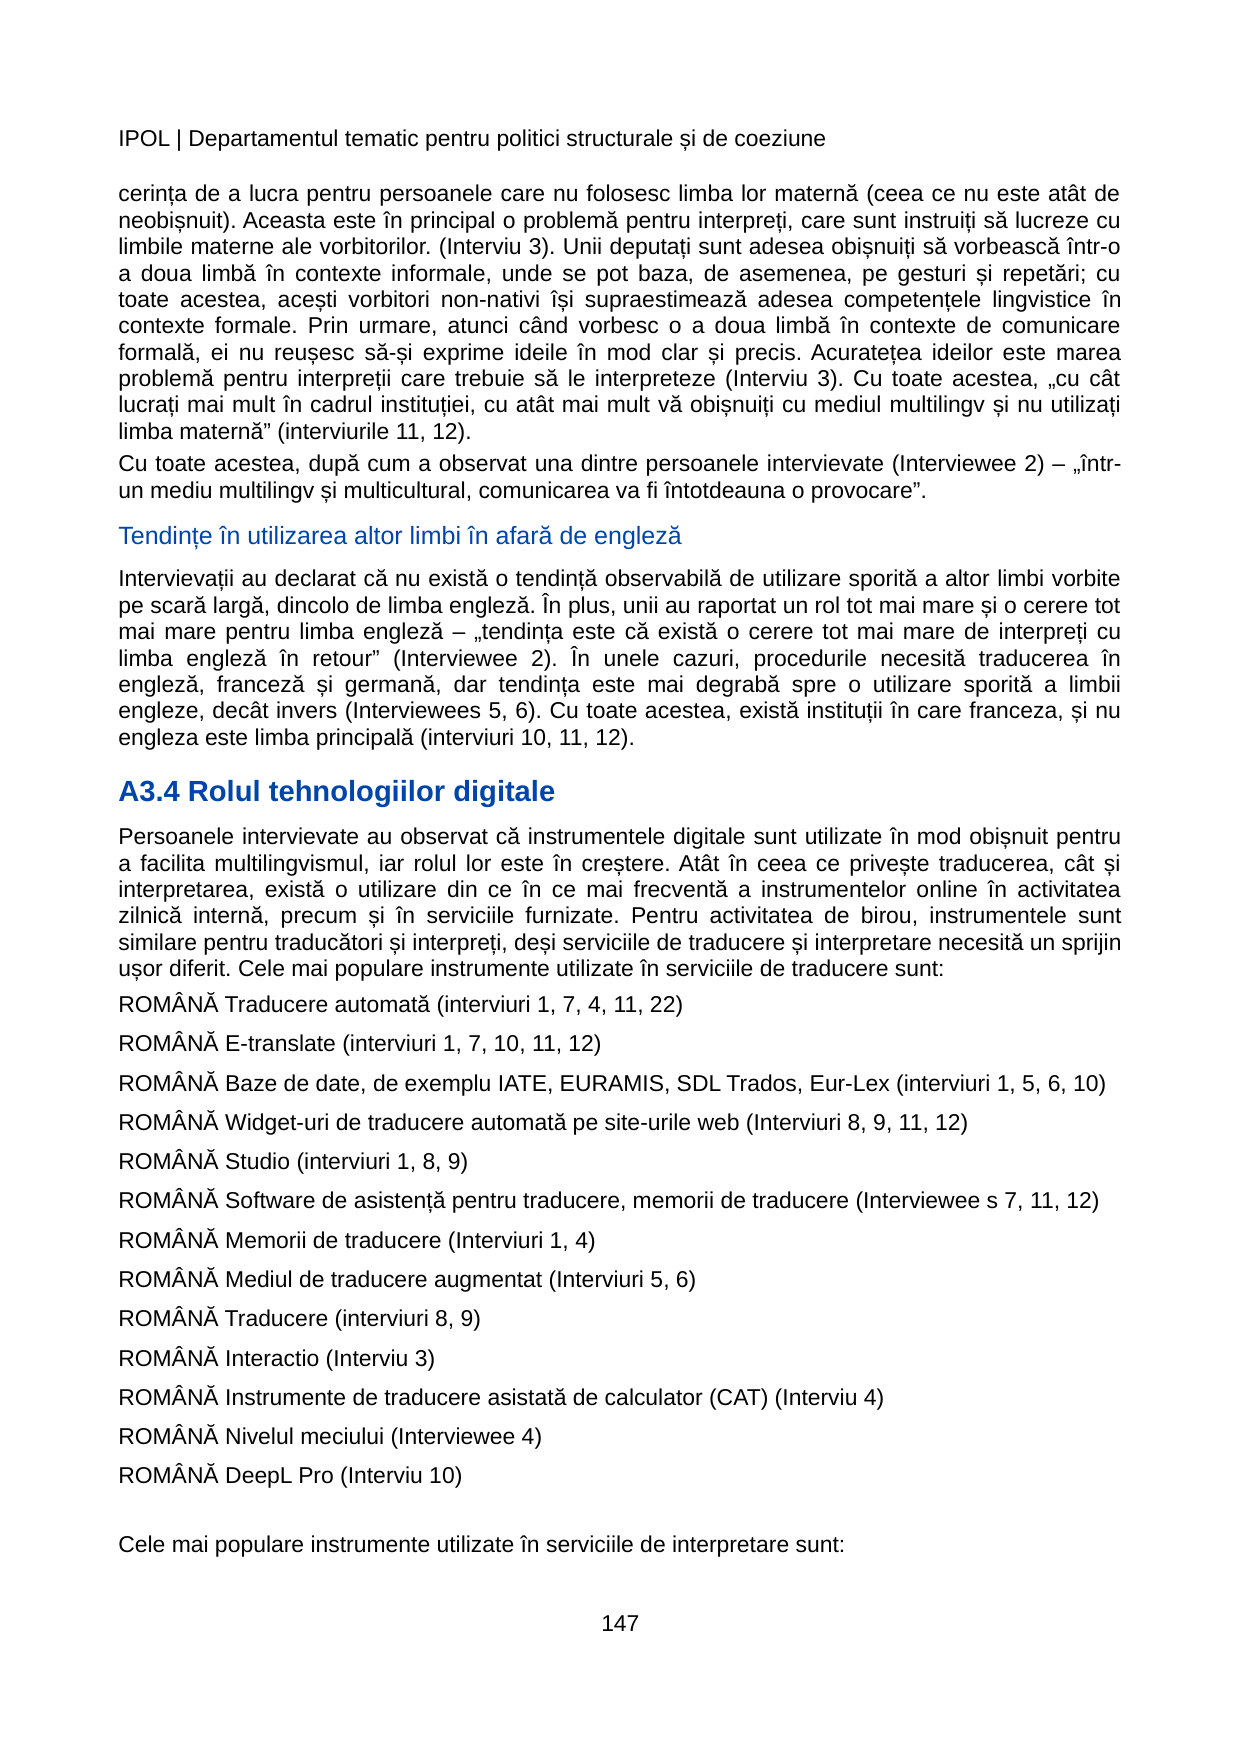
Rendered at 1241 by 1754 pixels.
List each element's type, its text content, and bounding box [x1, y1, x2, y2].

text Cele mai populare instrumente utilizate în serviciile de interpretare sunt: [118, 1531, 1122, 1557]
text ROMÂNĂ Nivelul meciului (Interviewee 4) [118, 1423, 1122, 1449]
text ROMÂNĂ Software de asistență pentru traducere, memorii de traducere (Interviewee s 7, 11, 12) [118, 1187, 1122, 1214]
text ROMÂNĂ Mediul de traducere augmentat (Interviuri 5, 6) [118, 1266, 1122, 1292]
subtitle Tendințe în utilizarea altor limbi în afară de engleză [118, 521, 1122, 550]
subtitle A3.4 Rolul tehnologiilor digitale [118, 774, 1122, 807]
text ROMÂNĂ Traducere (interviuri 8, 9) [118, 1305, 1122, 1332]
text Intervievații au declarat că nu există o tendință observabilă de utilizare sporită a altor limbi vorbite pe scară largă, dincolo de limba engleză. În plus, unii au raportat un rol tot mai mare și o cerere tot mai mare pentru limba engleză – „tendința este că există o cerere tot mai mare de interpreți cu limba engleză în retour” (Interviewee 2). În unele cazuri, procedurile necesită traducerea în engleză, franceză și germană, dar tendința este mai degrabă spre o utilizare sporită a limbii engleze, decât invers (Interviewees 5, 6). Cu toate acestea, există instituții în care franceza, și nu engleza este limba principală (interviuri 10, 11, 12). [118, 565, 1122, 750]
text ROMÂNĂ Interactio (Interviu 3) [118, 1344, 1122, 1371]
text ROMÂNĂ E-translate (interviuri 1, 7, 10, 11, 12) [118, 1030, 1122, 1057]
text ROMÂNĂ Traducere automată (interviuri 1, 7, 4, 11, 22) [118, 991, 1122, 1017]
text ROMÂNĂ DeepL Pro (Interviu 10) [118, 1462, 1122, 1489]
text ROMÂNĂ Memorii de traducere (Interviuri 1, 4) [118, 1227, 1122, 1253]
text ROMÂNĂ Baze de date, de exemplu IATE, EURAMIS, SDL Trados, Eur-Lex (interviuri 1, 5, 6, 10) [118, 1069, 1122, 1096]
text ROMÂNĂ Widget-uri de traducere automată pe site-urile web (Interviuri 8, 9, 11, 12) [118, 1109, 1122, 1135]
text cerința de a lucra pentru persoanele care nu folosesc limba lor maternă (ceea ce nu este atât de neobișnuit). Aceasta este în principal o problemă pentru interpreți, care sunt instruiți să lucreze cu limbile materne ale vorbitorilor. (Interviu 3). Unii deputați sunt adesea obișnuiți să vorbească într-o a doua limbă în contexte informale, unde se pot baza, de asemenea, pe gesturi și repetări; cu toate acestea, acești vorbitori non-nativi își supraestimează adesea competențele lingvistice în contexte formale. Prin urmare, atunci când vorbesc o a doua limbă în contexte de comunicare formală, ei nu reușesc să-și exprime ideile în mod clar și precis. Acuratețea ideilor este marea problemă pentru interpreții care trebuie să le interpreteze (Interviu 3). Cu toate acestea, „cu cât lucrați mai mult în cadrul instituției, cu atât mai mult vă obișnuiți cu mediul multilingv și nu utilizați limba maternă” (interviurile 11, 12). [118, 180, 1122, 444]
text Persoanele intervievate au observat că instrumentele digitale sunt utilizate în mod obișnuit pentru a facilita multilingvismul, iar rolul lor este în creștere. Atât în ceea ce privește traducerea, cât și interpretarea, există o utilizare din ce în ce mai frecventă a instrumentelor online în activitatea zilnică internă, precum și în serviciile furnizate. Pentru activitatea de birou, instrumentele sunt similare pentru traducători și interpreți, deși serviciile de traducere și interpretare necesită un sprijin ușor diferit. Cele mai populare instrumente utilizate în serviciile de traducere sunt: [118, 823, 1122, 981]
text Cu toate acestea, după cum a observat una dintre persoanele intervievate (Interviewee 2) – „într-un mediu multilingv și multicultural, comunicarea va fi întotdeauna o provocare”. [118, 450, 1122, 503]
text ROMÂNĂ Instrumente de traducere asistată de calculator (CAT) (Interviu 4) [118, 1384, 1122, 1410]
text ROMÂNĂ Studio (interviuri 1, 8, 9) [118, 1148, 1122, 1174]
